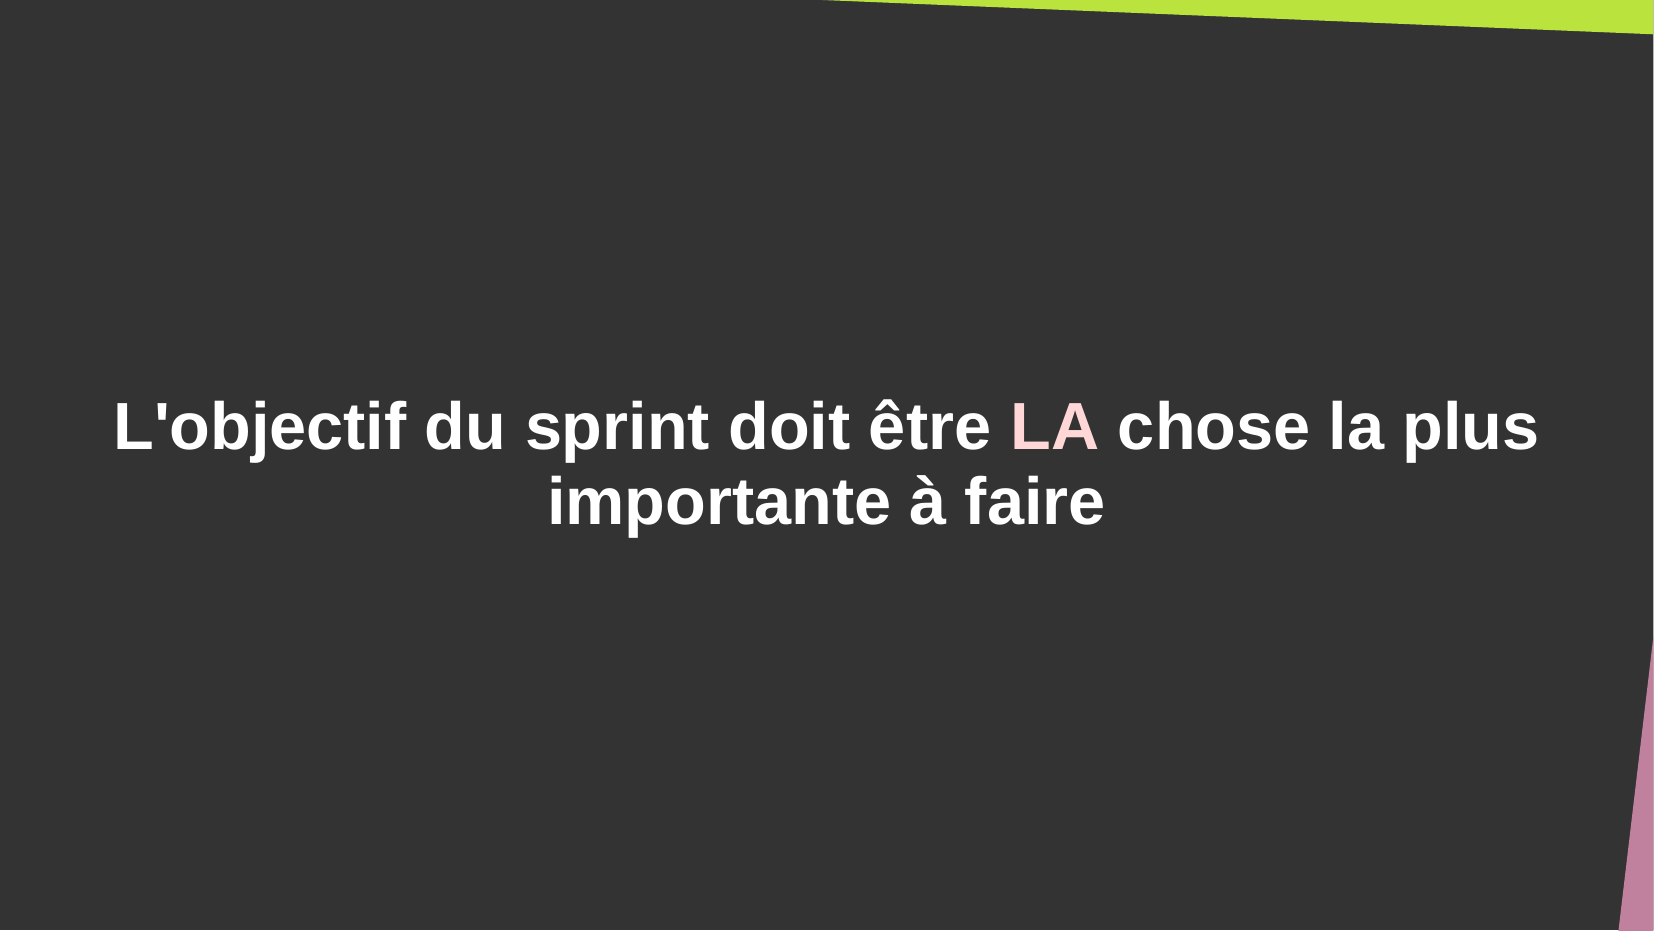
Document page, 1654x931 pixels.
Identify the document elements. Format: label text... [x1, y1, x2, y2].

text_box [822, 0, 1654, 35]
text_box [1618, 631, 1654, 931]
title L'objectif du sprint doit être LA chose la plus importante à faire [31, 388, 1622, 542]
